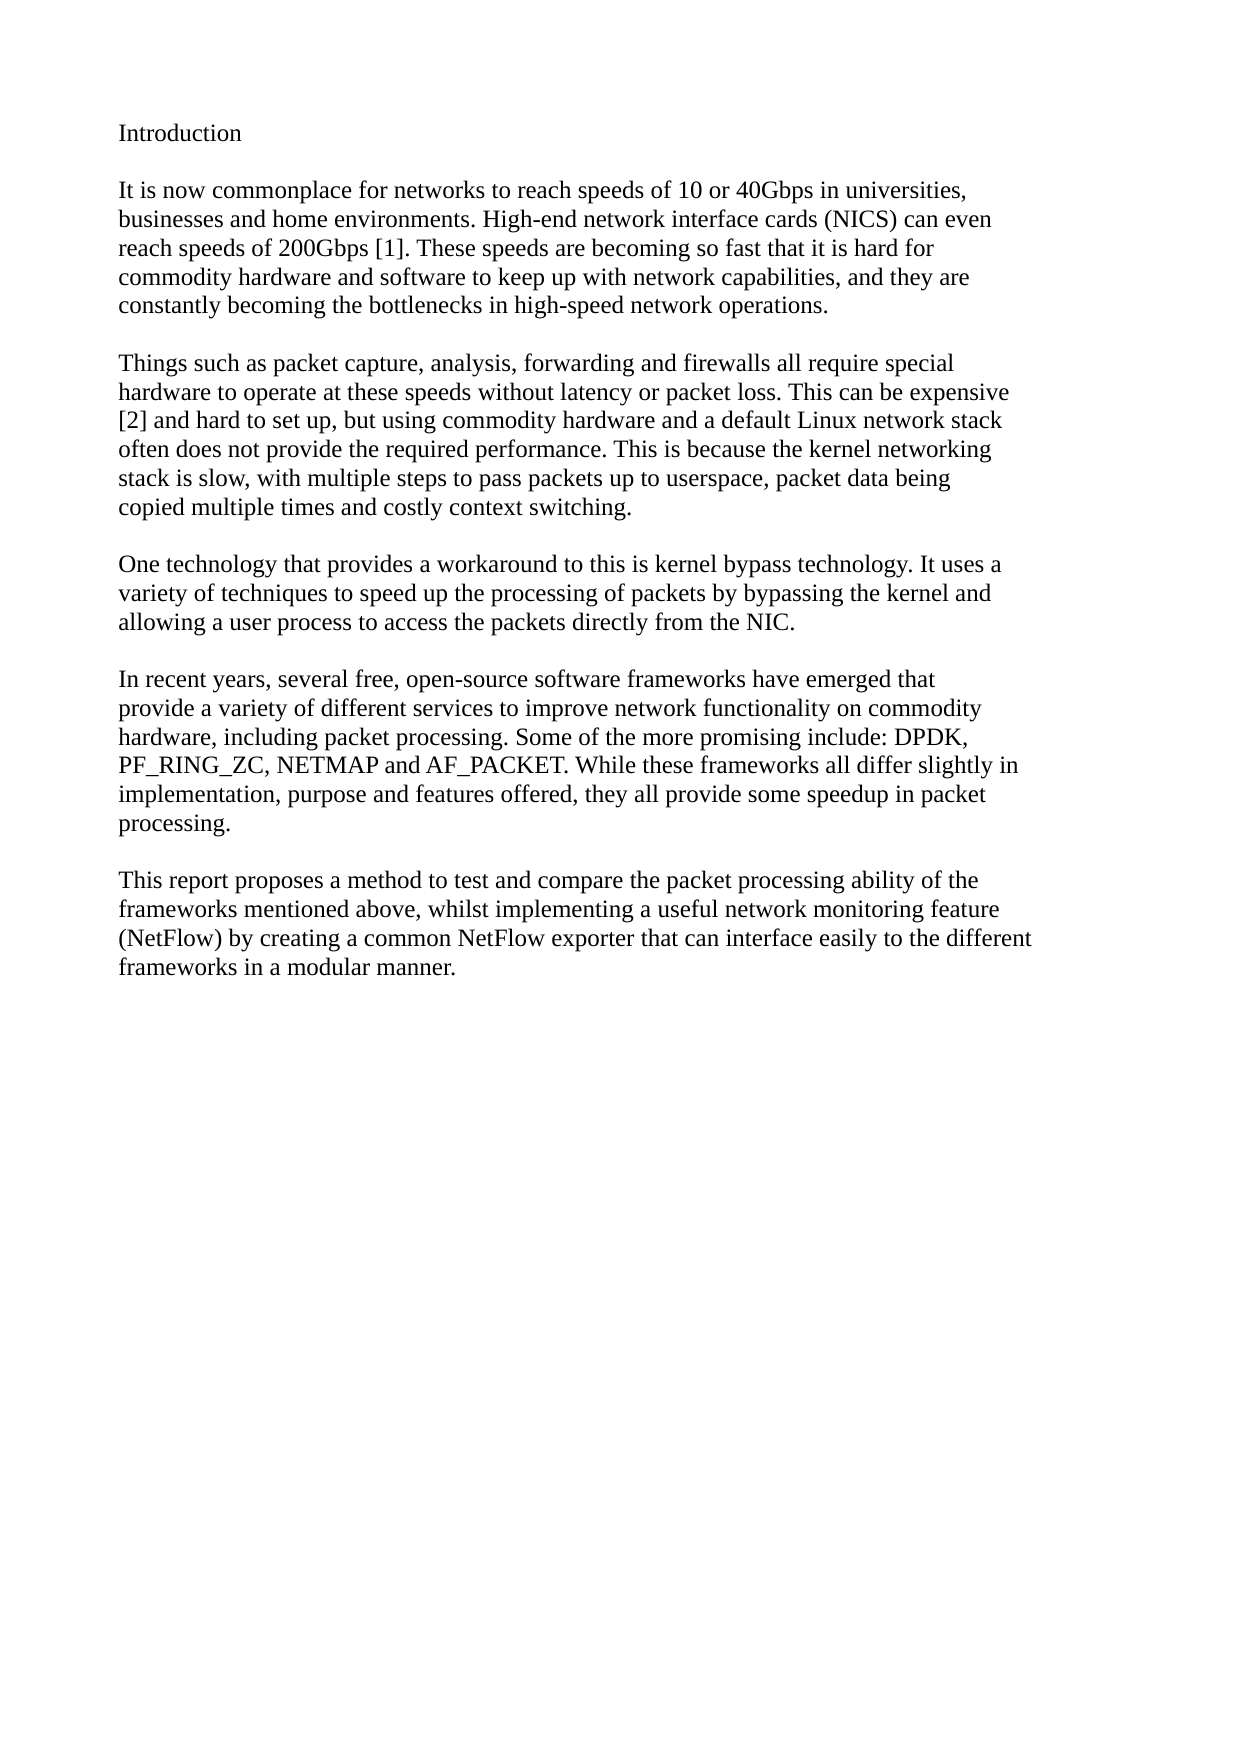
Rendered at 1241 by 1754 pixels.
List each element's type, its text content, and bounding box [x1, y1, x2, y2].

text [2] and hard to set up, but using commodity hardware and a default Linux network stack [118, 406, 1122, 434]
text frameworks mentioned above, whilst implementing a useful network monitoring feature [118, 894, 1122, 923]
text implementation, purpose and features offered, they all provide some speedup in packet [118, 779, 1122, 808]
text processing. [118, 808, 1122, 837]
text In recent years, several free, open-source software frameworks have emerged that [118, 664, 1122, 693]
text hardware, including packet processing. Some of the more promising include: DPDK, [118, 722, 1122, 751]
text variety of techniques to speed up the processing of packets by bypassing the kernel and [118, 578, 1122, 607]
text Introduction [118, 118, 1122, 147]
text One technology that provides a workaround to this is kernel bypass technology. It uses a [118, 549, 1122, 578]
text hardware to operate at these speeds without latency or packet loss. This can be expensive [118, 377, 1122, 406]
text allowing a user process to access the packets directly from the NIC. [118, 607, 1122, 636]
text This report proposes a method to test and compare the packet processing ability of the [118, 866, 1122, 894]
text Things such as packet capture, analysis, forwarding and firewalls all require special [118, 348, 1122, 377]
text It is now commonplace for networks to reach speeds of 10 or 40Gbps in universities, [118, 176, 1122, 204]
text constantly becoming the bottlenecks in high-speed network operations. [118, 291, 1122, 319]
text copied multiple times and costly context switching. [118, 492, 1122, 521]
text often does not provide the required performance. This is because the kernel networking [118, 434, 1122, 463]
text provide a variety of different services to improve network functionality on commodity [118, 693, 1122, 722]
text frameworks in a modular manner. [118, 952, 1122, 981]
text commodity hardware and software to keep up with network capabilities, and they are [118, 262, 1122, 291]
text reach speeds of 200Gbps [1]. These speeds are becoming so fast that it is hard for [118, 233, 1122, 262]
text (NetFlow) by creating a common NetFlow exporter that can interface easily to the different [118, 923, 1122, 952]
text PF_RING_ZC, NETMAP and AF_PACKET. While these frameworks all differ slightly in [118, 751, 1122, 779]
text businesses and home environments. High-end network interface cards (NICS) can even [118, 204, 1122, 233]
text stack is slow, with multiple steps to pass packets up to userspace, packet data being [118, 463, 1122, 492]
